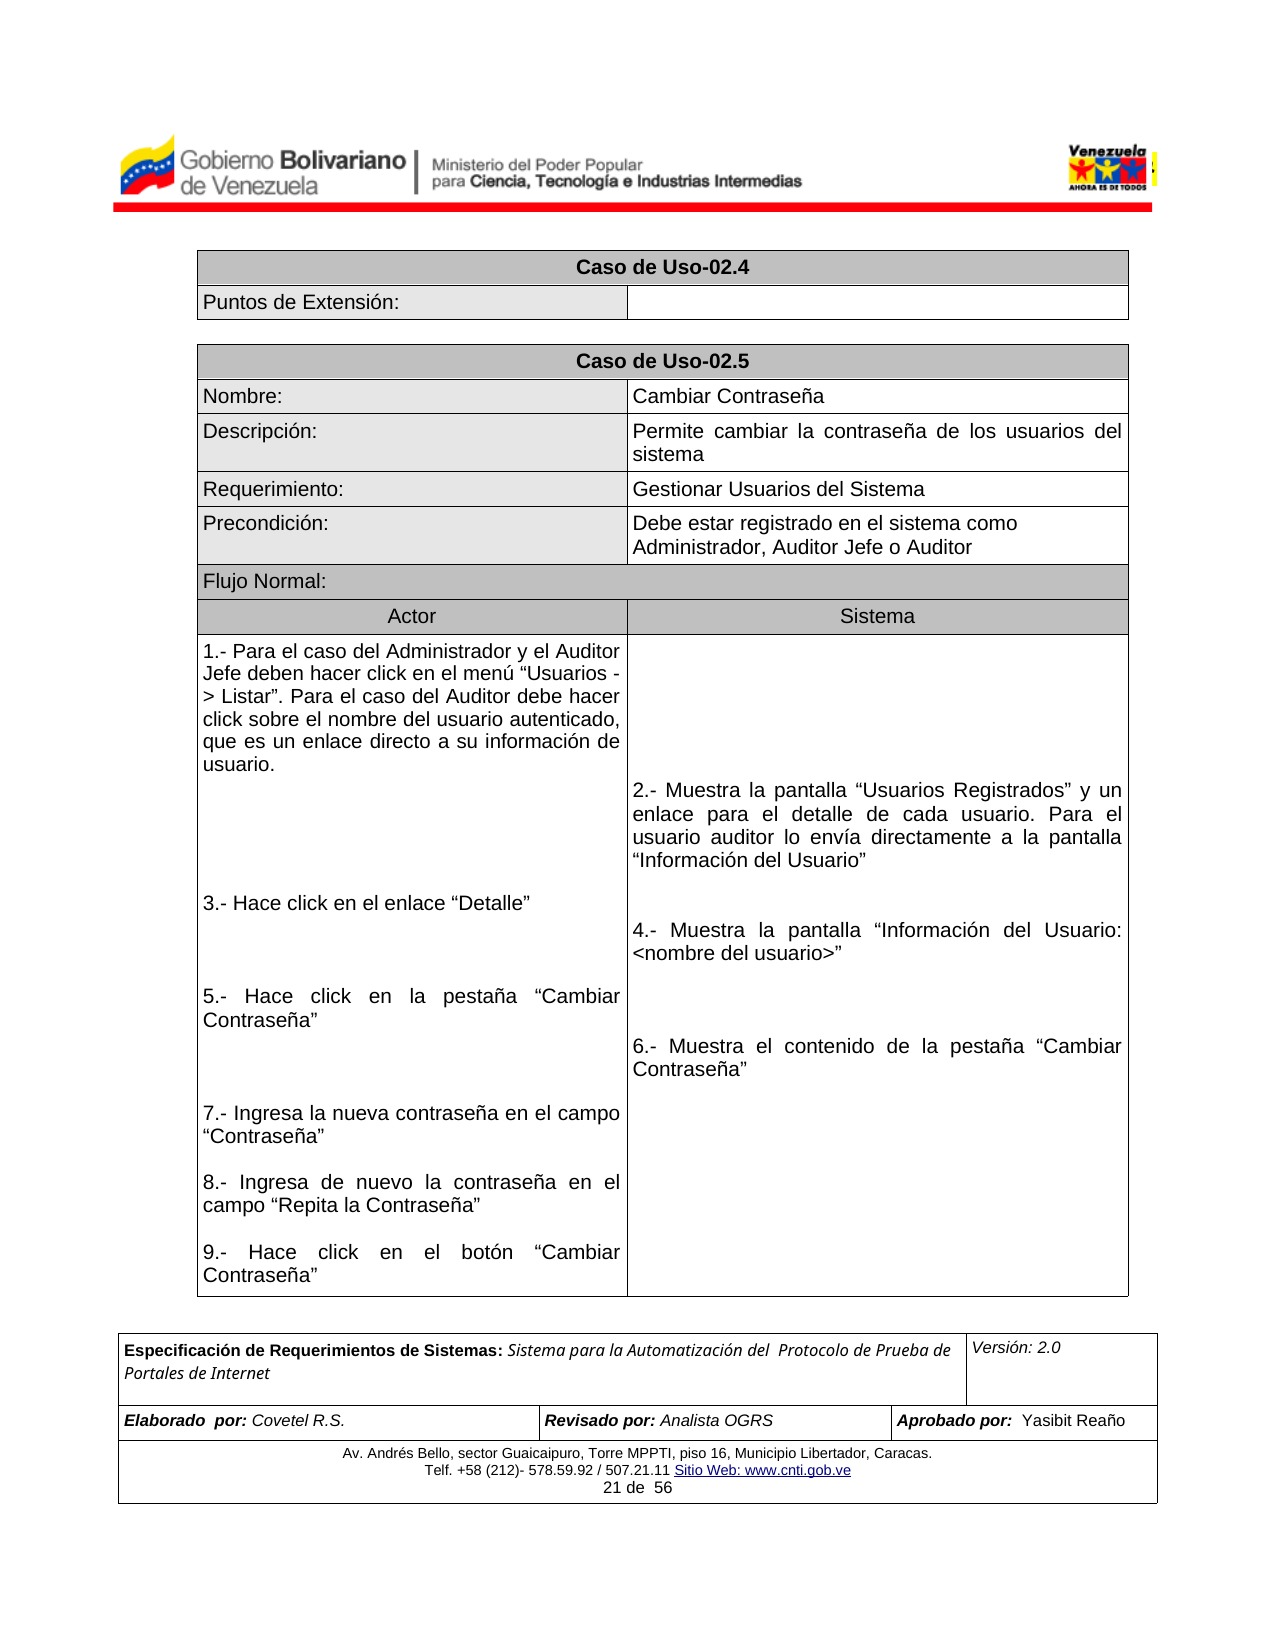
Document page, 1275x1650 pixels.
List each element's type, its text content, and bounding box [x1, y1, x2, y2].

table_cell Debe estar registrado en el sistema como Administrador, Auditor Jefe o Auditor [628, 507, 1128, 564]
table_cell Requerimiento: [198, 472, 627, 506]
table_header Caso de Uso-02.5 [198, 345, 1128, 378]
picture [113, 126, 1153, 212]
table_cell 1.- Para el caso del Administrador y el Auditor Jefe deben hacer click en el menú “Usuarios -> Listar”. Para el caso del Auditor debe hacer click sobre el nombre del usuario autenticado, que es un enlace directo a su información de usuario. 3.- Hace click en el enlace “Detalle” 5.- Hace click en la pestaña “Cambiar Contraseña” 7.- Ingresa la nueva contraseña en el campo “Contraseña” 8.- Ingresa de nuevo la contraseña en el campo “Repita la Contraseña” 9.- Hace click en el botón “Cambiar Contraseña” [198, 635, 627, 1296]
table_cell 2.- Muestra la pantalla “Usuarios Registrados” y un enlace para el detalle de cada usuario. Para el usuario auditor lo envía directamente a la pantalla “Información del Usuario” 4.- Muestra la pantalla “Información del Usuario: <nombre del usuario>” 6.- Muestra el contenido de la pestaña “Cambiar Contraseña” [628, 635, 1128, 1296]
table_cell Gestionar Usuarios del Sistema [628, 472, 1128, 506]
table_cell Nombre: [198, 380, 627, 413]
table_header Caso de Uso-02.4 [198, 251, 1128, 284]
table_cell Permite cambiar la contraseña de los usuarios del sistema [628, 414, 1128, 471]
table_cell Actor [198, 600, 627, 634]
table_cell Cambiar Contraseña [628, 380, 1128, 413]
table_cell Precondición: [198, 507, 627, 564]
table_cell [628, 286, 1128, 319]
table_cell Puntos de Extensión: [198, 286, 627, 319]
table_cell Flujo Normal: [198, 565, 1128, 599]
table_cell Descripción: [198, 414, 627, 471]
table_cell Sistema [628, 600, 1128, 634]
